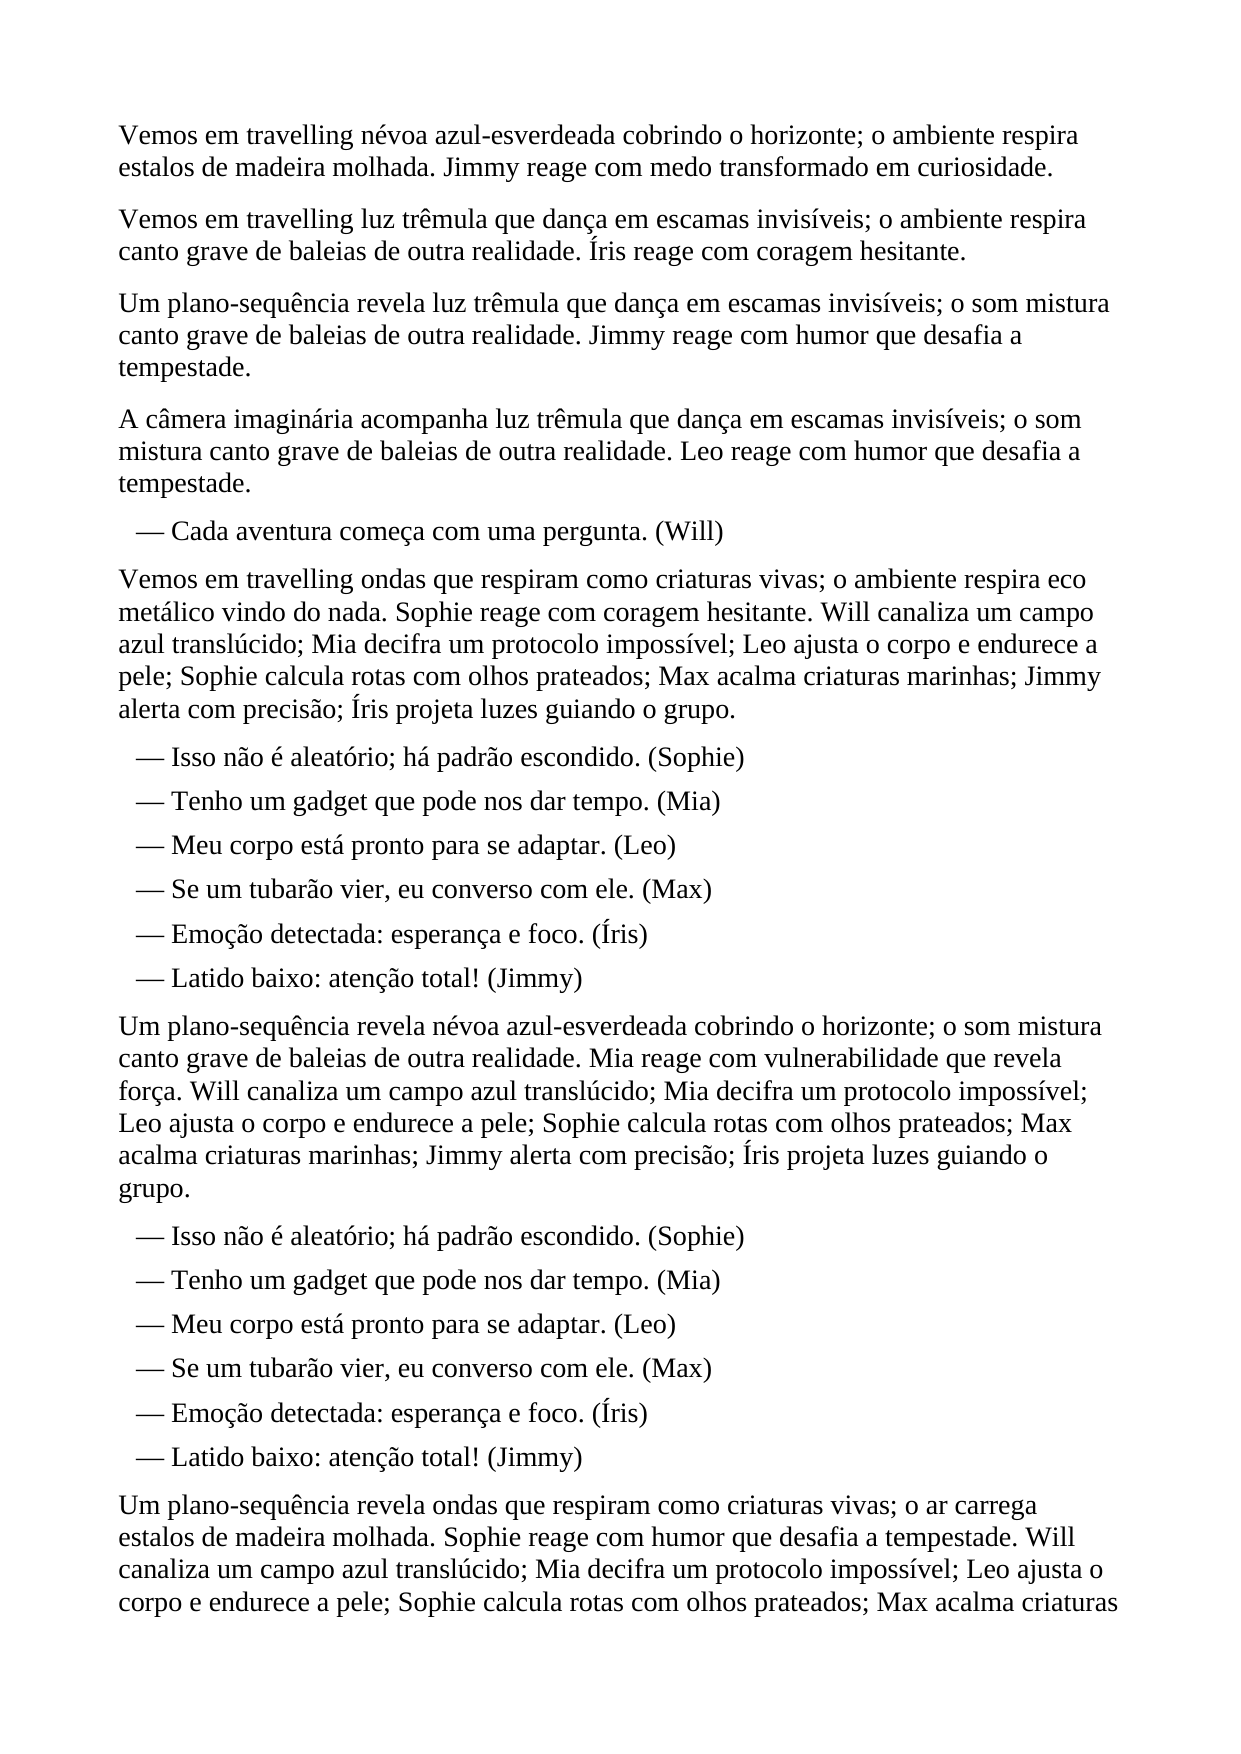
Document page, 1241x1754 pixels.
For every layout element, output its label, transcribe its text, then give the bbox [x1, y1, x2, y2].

text — Latido baixo: atenção total! (Jimmy) [118, 961, 1122, 993]
text Um plano-sequência revela luz trêmula que dança em escamas invisíveis; o som mistura canto grave de baleias de outra realidade. Jimmy reage com humor que desafia a tempestade. [118, 286, 1122, 383]
text Vemos em travelling luz trêmula que dança em escamas invisíveis; o ambiente respira canto grave de baleias de outra realidade. Íris reage com coragem hesitante. [118, 202, 1122, 267]
text A câmera imaginária acompanha luz trêmula que dança em escamas invisíveis; o som mistura canto grave de baleias de outra realidade. Leo reage com humor que desafia a tempestade. [118, 402, 1122, 499]
text — Meu corpo está pronto para se adaptar. (Leo) [118, 828, 1122, 861]
text — Emoção detectada: esperança e foco. (Íris) [118, 1396, 1122, 1428]
text — Meu corpo está pronto para se adaptar. (Leo) [118, 1307, 1122, 1339]
text — Emoção detectada: esperança e foco. (Íris) [118, 917, 1122, 949]
text — Tenho um gadget que pode nos dar tempo. (Mia) [118, 784, 1122, 816]
text — Isso não é aleatório; há padrão escondido. (Sophie) [118, 739, 1122, 772]
text — Tenho um gadget que pode nos dar tempo. (Mia) [118, 1263, 1122, 1295]
text Vemos em travelling ondas que respiram como criaturas vivas; o ambiente respira eco metálico vindo do nada. Sophie reage com coragem hesitante. Will canaliza um campo azul translúcido; Mia decifra um protocolo impossível; Leo ajusta o corpo e endurece a pele; Sophie calcula rotas com olhos prateados; Max acalma criaturas marinhas; Jimmy alerta com precisão; Íris projeta luzes guiando o grupo. [118, 562, 1122, 724]
text Vemos em travelling névoa azul-esverdeada cobrindo o horizonte; o ambiente respira estalos de madeira molhada. Jimmy reage com medo transformado em curiosidade. [118, 118, 1122, 183]
text Um plano-sequência revela ondas que respiram como criaturas vivas; o ar carrega estalos de madeira molhada. Sophie reage com humor que desafia a tempestade. Will canaliza um campo azul translúcido; Mia decifra um protocolo impossível; Leo ajusta o corpo e endurece a pele; Sophie calcula rotas com olhos prateados; Max acalma criaturas [118, 1488, 1122, 1617]
text — Se um tubarão vier, eu converso com ele. (Max) [118, 872, 1122, 905]
text Um plano-sequência revela névoa azul-esverdeada cobrindo o horizonte; o som mistura canto grave de baleias de outra realidade. Mia reage com vulnerabilidade que revela força. Will canaliza um campo azul translúcido; Mia decifra um protocolo impossível; Leo ajusta o corpo e endurece a pele; Sophie calcula rotas com olhos prateados; Max acalma criaturas marinhas; Jimmy alerta com precisão; Íris projeta luzes guiando o grupo. [118, 1009, 1122, 1203]
text — Se um tubarão vier, eu converso com ele. (Max) [118, 1351, 1122, 1384]
text — Isso não é aleatório; há padrão escondido. (Sophie) [118, 1218, 1122, 1251]
text — Latido baixo: atenção total! (Jimmy) [118, 1440, 1122, 1472]
text — Cada aventura começa com uma pergunta. (Will) [118, 514, 1122, 547]
